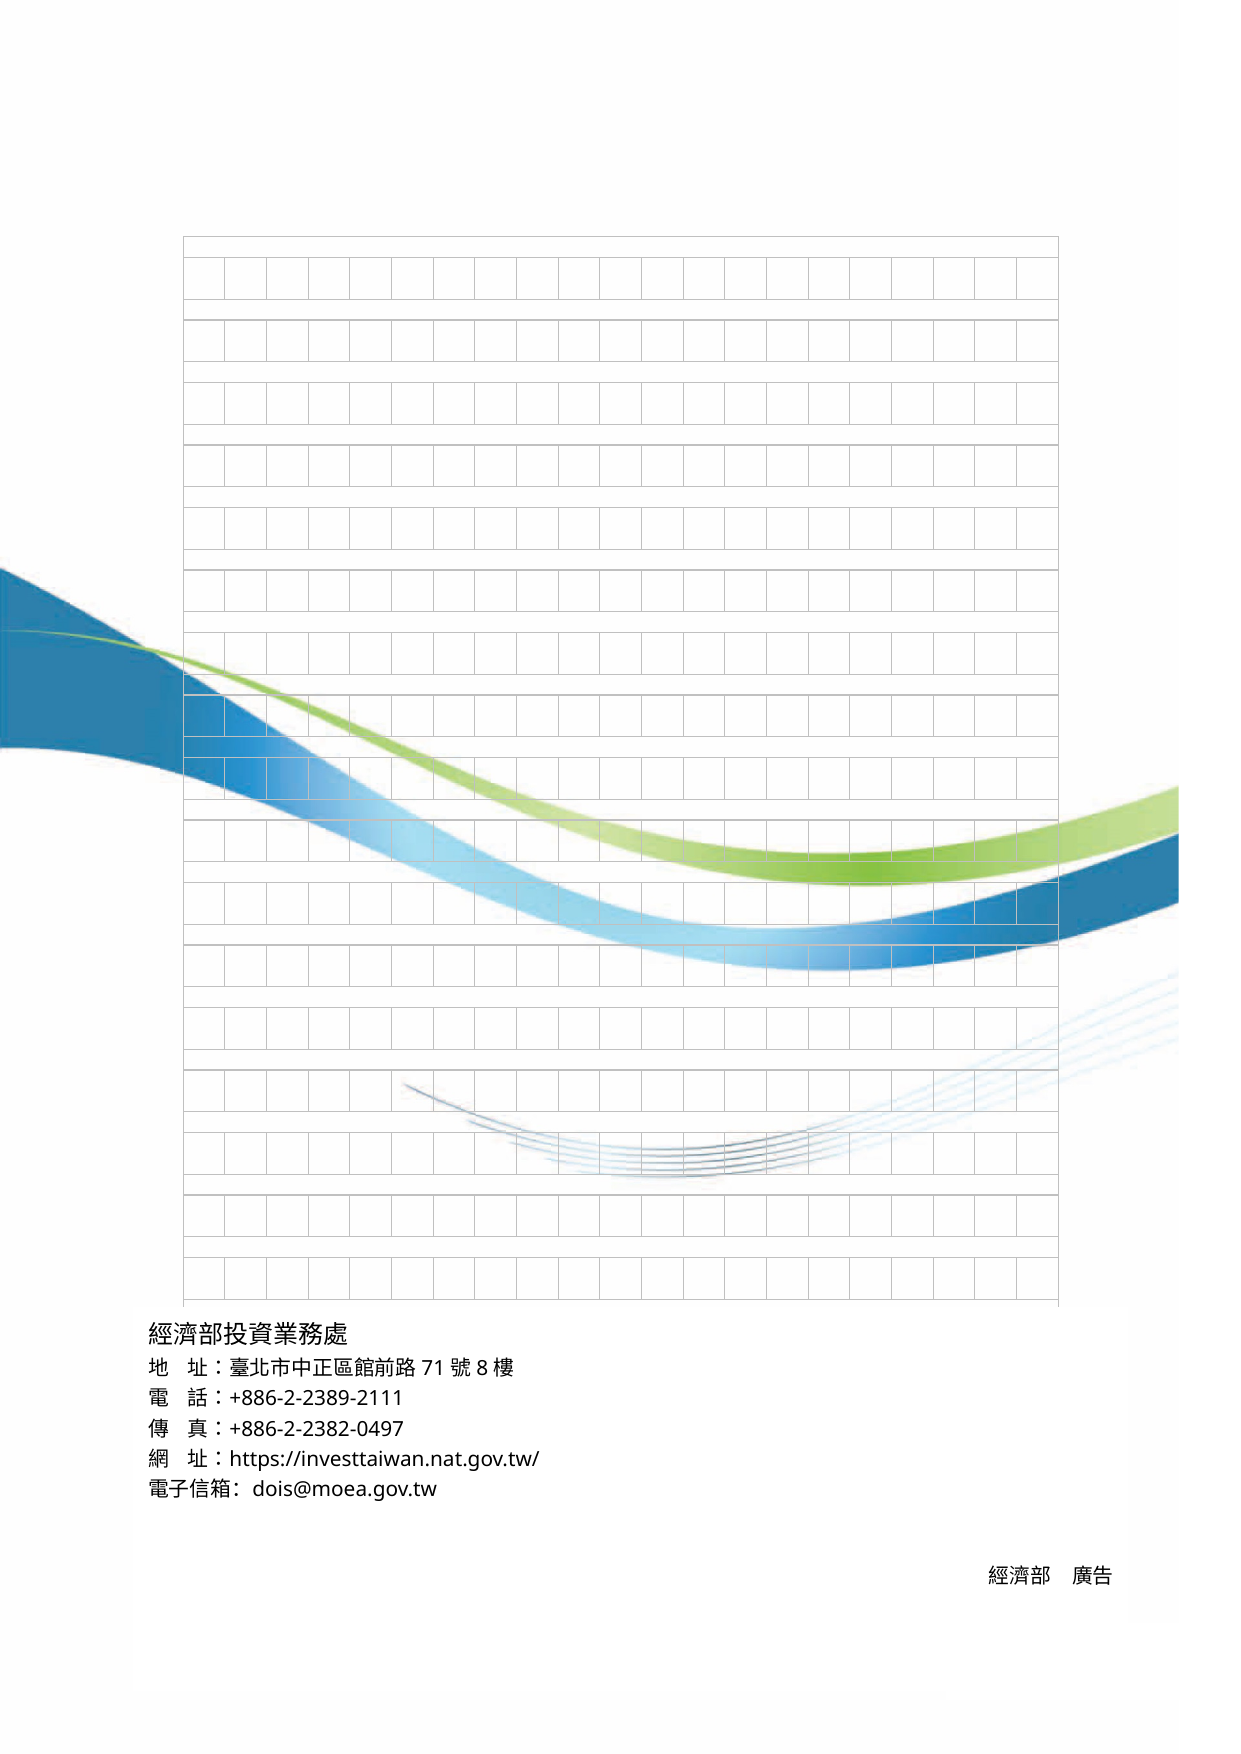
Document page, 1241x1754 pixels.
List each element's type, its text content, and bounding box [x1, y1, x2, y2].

picture [1017, 383, 1058, 424]
picture [1017, 758, 1058, 799]
picture [684, 383, 724, 424]
picture [767, 508, 808, 549]
picture [559, 633, 599, 674]
picture [809, 696, 849, 736]
picture [725, 1071, 766, 1111]
picture [892, 1071, 933, 1111]
picture [600, 383, 641, 424]
picture [934, 883, 974, 924]
picture [184, 758, 224, 799]
picture [767, 383, 808, 424]
picture [600, 821, 641, 861]
picture [559, 321, 599, 361]
picture [475, 1008, 516, 1049]
picture [684, 883, 724, 924]
picture [184, 862, 1058, 882]
picture [517, 383, 558, 424]
picture [600, 1133, 641, 1174]
picture [850, 1071, 891, 1111]
picture [642, 696, 683, 736]
picture [350, 446, 391, 486]
picture [934, 946, 974, 986]
picture [767, 821, 808, 861]
picture [184, 987, 1058, 1007]
picture [517, 633, 558, 674]
picture [684, 258, 724, 299]
picture [892, 696, 933, 736]
picture [184, 237, 1058, 257]
picture [725, 758, 766, 799]
picture [309, 633, 349, 674]
picture [809, 1008, 849, 1049]
picture [767, 258, 808, 299]
picture [184, 383, 224, 424]
picture [0, 0, 1179, 1754]
picture [934, 1196, 974, 1236]
picture [684, 758, 724, 799]
picture [267, 758, 308, 799]
picture [850, 258, 891, 299]
picture [975, 696, 1016, 736]
picture [559, 571, 599, 611]
picture [642, 1008, 683, 1049]
picture [850, 758, 891, 799]
picture [392, 258, 433, 299]
picture [642, 821, 683, 861]
picture [934, 1008, 974, 1049]
picture [767, 1071, 808, 1111]
picture [725, 446, 766, 486]
picture [642, 1071, 683, 1111]
picture [475, 1071, 516, 1111]
picture [184, 737, 1058, 757]
picture [184, 571, 224, 611]
picture [809, 1071, 849, 1111]
picture [392, 571, 433, 611]
picture [517, 821, 558, 861]
picture [725, 633, 766, 674]
picture [1017, 883, 1058, 924]
picture [517, 758, 558, 799]
picture [267, 883, 308, 924]
picture [975, 883, 1016, 924]
picture [350, 258, 391, 299]
picture [975, 758, 1016, 799]
picture [517, 1196, 558, 1236]
picture [892, 633, 933, 674]
picture [684, 821, 724, 861]
picture [1017, 571, 1058, 611]
picture [475, 821, 516, 861]
picture [392, 1196, 433, 1236]
picture [809, 633, 849, 674]
picture [559, 1258, 599, 1299]
picture [684, 1008, 724, 1049]
picture [600, 321, 641, 361]
picture [225, 321, 266, 361]
picture [725, 571, 766, 611]
picture [517, 1071, 558, 1111]
picture [850, 1196, 891, 1236]
picture [559, 383, 599, 424]
picture [892, 508, 933, 549]
picture [184, 446, 224, 486]
picture [225, 1008, 266, 1049]
picture [892, 446, 933, 486]
picture [517, 258, 558, 299]
picture [559, 758, 599, 799]
picture [184, 1071, 224, 1111]
picture [475, 446, 516, 486]
picture [725, 1133, 766, 1174]
picture [184, 675, 1058, 694]
picture [225, 1133, 266, 1174]
picture [934, 758, 974, 799]
picture [392, 383, 433, 424]
picture [434, 696, 474, 736]
picture [475, 1133, 516, 1174]
picture [975, 1008, 1016, 1049]
picture [267, 696, 308, 736]
picture [642, 1196, 683, 1236]
picture [809, 321, 849, 361]
picture [642, 883, 683, 924]
picture [767, 446, 808, 486]
picture [434, 633, 474, 674]
picture [975, 946, 1016, 986]
picture [975, 633, 1016, 674]
picture [267, 446, 308, 486]
picture [892, 1196, 933, 1236]
picture [975, 821, 1016, 861]
picture [309, 571, 349, 611]
picture [392, 633, 433, 674]
picture [600, 1008, 641, 1049]
picture [434, 1258, 474, 1299]
picture [184, 883, 224, 924]
picture [892, 946, 933, 986]
picture [600, 1196, 641, 1236]
picture [600, 696, 641, 736]
picture [892, 321, 933, 361]
picture [1017, 633, 1058, 674]
picture [809, 383, 849, 424]
picture [600, 508, 641, 549]
picture [225, 1071, 266, 1111]
picture [350, 1071, 391, 1111]
picture [184, 946, 224, 986]
picture [184, 612, 1058, 632]
picture [809, 758, 849, 799]
picture [392, 1258, 433, 1299]
picture [184, 1133, 224, 1174]
picture [392, 946, 433, 986]
text 地 址：臺北市中正區館前路 71 號 8 樓 [148, 1351, 1113, 1382]
picture [434, 258, 474, 299]
picture [517, 1133, 558, 1174]
picture [475, 883, 516, 924]
picture [850, 383, 891, 424]
picture [309, 883, 349, 924]
picture [475, 758, 516, 799]
picture [642, 321, 683, 361]
picture [684, 446, 724, 486]
picture [184, 487, 1058, 507]
picture [225, 696, 266, 736]
picture [559, 446, 599, 486]
picture [184, 258, 224, 299]
picture [184, 925, 1058, 944]
picture [434, 1008, 474, 1049]
picture [600, 1258, 641, 1299]
picture [600, 258, 641, 299]
picture [809, 508, 849, 549]
picture [809, 571, 849, 611]
picture [267, 1196, 308, 1236]
picture [309, 446, 349, 486]
picture [1017, 1133, 1058, 1174]
picture [434, 883, 474, 924]
picture [184, 633, 224, 674]
picture [850, 633, 891, 674]
picture [225, 883, 266, 924]
picture [309, 1133, 349, 1174]
picture [184, 1112, 1058, 1132]
picture [767, 1258, 808, 1299]
picture [1017, 1008, 1058, 1049]
picture [934, 446, 974, 486]
picture [475, 946, 516, 986]
picture [517, 571, 558, 611]
picture [809, 821, 849, 861]
picture [892, 258, 933, 299]
picture [975, 383, 1016, 424]
picture [309, 1071, 349, 1111]
picture [642, 508, 683, 549]
picture [434, 1071, 474, 1111]
picture [350, 1258, 391, 1299]
picture [434, 1133, 474, 1174]
picture [392, 321, 433, 361]
picture [392, 446, 433, 486]
picture [475, 258, 516, 299]
picture [767, 571, 808, 611]
picture [850, 571, 891, 611]
picture [517, 321, 558, 361]
picture [350, 946, 391, 986]
picture [1017, 508, 1058, 549]
picture [850, 821, 891, 861]
picture [392, 1008, 433, 1049]
picture [350, 1133, 391, 1174]
picture [684, 1071, 724, 1111]
picture [767, 883, 808, 924]
picture [184, 362, 1058, 382]
picture [309, 758, 349, 799]
picture [600, 633, 641, 674]
picture [517, 508, 558, 549]
picture [600, 946, 641, 986]
picture [184, 550, 1058, 569]
picture [350, 383, 391, 424]
picture [600, 1071, 641, 1111]
picture [267, 508, 308, 549]
picture [975, 1196, 1016, 1236]
picture [309, 696, 349, 736]
picture [684, 1196, 724, 1236]
picture [184, 821, 224, 861]
picture [850, 1258, 891, 1299]
picture [725, 383, 766, 424]
picture [475, 383, 516, 424]
picture [684, 946, 724, 986]
picture [434, 508, 474, 549]
picture [267, 946, 308, 986]
picture [225, 1258, 266, 1299]
picture [642, 758, 683, 799]
picture [434, 758, 474, 799]
picture [934, 696, 974, 736]
picture [350, 633, 391, 674]
picture [225, 446, 266, 486]
picture [934, 321, 974, 361]
picture [725, 821, 766, 861]
picture [934, 1133, 974, 1174]
picture [392, 508, 433, 549]
picture [559, 1133, 599, 1174]
picture [184, 300, 1058, 319]
picture [559, 1071, 599, 1111]
picture [809, 946, 849, 986]
picture [892, 758, 933, 799]
picture [934, 1071, 974, 1111]
picture [517, 696, 558, 736]
picture [517, 1008, 558, 1049]
picture [350, 508, 391, 549]
picture [600, 446, 641, 486]
picture [809, 1258, 849, 1299]
picture [975, 1071, 1016, 1111]
picture [767, 321, 808, 361]
picture [684, 1133, 724, 1174]
picture [559, 946, 599, 986]
picture [475, 633, 516, 674]
picture [642, 258, 683, 299]
picture [309, 383, 349, 424]
picture [350, 696, 391, 736]
picture [559, 1008, 599, 1049]
picture [809, 1133, 849, 1174]
picture [434, 1196, 474, 1236]
picture [434, 571, 474, 611]
picture [975, 258, 1016, 299]
text 傳 真：+886-2-2382-0497 [148, 1412, 1113, 1442]
picture [225, 758, 266, 799]
picture [559, 696, 599, 736]
picture [1017, 1196, 1058, 1236]
picture [184, 1050, 1058, 1069]
picture [934, 571, 974, 611]
picture [267, 571, 308, 611]
picture [684, 633, 724, 674]
picture [975, 446, 1016, 486]
picture [559, 821, 599, 861]
picture [517, 946, 558, 986]
picture [892, 571, 933, 611]
picture [309, 1196, 349, 1236]
picture [767, 946, 808, 986]
picture [934, 1258, 974, 1299]
picture [850, 1008, 891, 1049]
picture [892, 383, 933, 424]
picture [225, 508, 266, 549]
picture [225, 1196, 266, 1236]
picture [309, 821, 349, 861]
picture [684, 321, 724, 361]
picture [767, 1133, 808, 1174]
picture [600, 758, 641, 799]
picture [934, 508, 974, 549]
picture [475, 696, 516, 736]
text 電 話：+886-2-2389-2111 [148, 1382, 1113, 1412]
picture [184, 1008, 224, 1049]
picture [475, 508, 516, 549]
picture [642, 633, 683, 674]
picture [934, 821, 974, 861]
picture [725, 696, 766, 736]
picture [809, 883, 849, 924]
picture [350, 883, 391, 924]
picture [392, 758, 433, 799]
picture [725, 883, 766, 924]
picture [434, 821, 474, 861]
picture [1017, 258, 1058, 299]
picture [642, 1133, 683, 1174]
picture [892, 821, 933, 861]
picture [975, 1258, 1016, 1299]
picture [767, 633, 808, 674]
picture [642, 946, 683, 986]
picture [767, 1196, 808, 1236]
picture [975, 508, 1016, 549]
picture [184, 1258, 224, 1299]
picture [809, 446, 849, 486]
picture [434, 946, 474, 986]
picture [350, 821, 391, 861]
picture [267, 1133, 308, 1174]
picture [350, 321, 391, 361]
picture [559, 1196, 599, 1236]
picture [1017, 821, 1058, 861]
picture [392, 696, 433, 736]
picture [267, 1071, 308, 1111]
picture [434, 383, 474, 424]
picture [767, 696, 808, 736]
picture [850, 696, 891, 736]
picture [225, 633, 266, 674]
picture [475, 1196, 516, 1236]
picture [225, 383, 266, 424]
picture [850, 1133, 891, 1174]
picture [184, 425, 1058, 444]
picture [350, 571, 391, 611]
picture [850, 321, 891, 361]
picture [975, 321, 1016, 361]
picture [892, 883, 933, 924]
picture [392, 1133, 433, 1174]
text 電子信箱：dois@moea.gov.tw [148, 1472, 1113, 1503]
picture [684, 571, 724, 611]
picture [184, 1175, 1058, 1194]
picture [1017, 1071, 1058, 1111]
picture [225, 821, 266, 861]
picture [350, 1196, 391, 1236]
picture [517, 883, 558, 924]
picture [725, 1196, 766, 1236]
picture [309, 508, 349, 549]
picture [267, 1258, 308, 1299]
picture [975, 1133, 1016, 1174]
picture [434, 321, 474, 361]
picture [892, 1133, 933, 1174]
picture [850, 508, 891, 549]
picture [934, 633, 974, 674]
picture [559, 883, 599, 924]
picture [184, 1237, 1058, 1257]
picture [642, 383, 683, 424]
picture [225, 571, 266, 611]
picture [642, 571, 683, 611]
picture [559, 258, 599, 299]
picture [184, 1300, 1058, 1307]
text 經濟部投資業務處 [148, 1315, 1113, 1351]
picture [434, 446, 474, 486]
picture [184, 696, 224, 736]
picture [267, 1008, 308, 1049]
picture [225, 258, 266, 299]
picture [309, 1258, 349, 1299]
picture [1017, 1258, 1058, 1299]
picture [184, 800, 1058, 819]
picture [767, 1008, 808, 1049]
picture [475, 1258, 516, 1299]
picture [1017, 946, 1058, 986]
picture [892, 1008, 933, 1049]
picture [600, 571, 641, 611]
picture [975, 571, 1016, 611]
picture [642, 1258, 683, 1299]
picture [392, 1071, 433, 1111]
picture [309, 1008, 349, 1049]
picture [767, 758, 808, 799]
picture [642, 446, 683, 486]
picture [309, 321, 349, 361]
picture [725, 1258, 766, 1299]
picture [267, 258, 308, 299]
picture [350, 758, 391, 799]
text 網 址：https://investtaiwan.nat.gov.tw/ [148, 1442, 1113, 1472]
picture [184, 321, 224, 361]
picture [850, 446, 891, 486]
picture [600, 883, 641, 924]
picture [475, 321, 516, 361]
picture [725, 946, 766, 986]
picture [809, 1196, 849, 1236]
picture [184, 1196, 224, 1236]
picture [684, 508, 724, 549]
picture [267, 633, 308, 674]
picture [517, 1258, 558, 1299]
picture [309, 258, 349, 299]
picture [934, 258, 974, 299]
picture [475, 571, 516, 611]
picture [725, 258, 766, 299]
picture [184, 508, 224, 549]
picture [392, 821, 433, 861]
picture [684, 1258, 724, 1299]
picture [350, 1008, 391, 1049]
picture [684, 696, 724, 736]
picture [1017, 321, 1058, 361]
picture [309, 946, 349, 986]
picture [725, 321, 766, 361]
picture [809, 258, 849, 299]
picture [892, 1258, 933, 1299]
picture [934, 383, 974, 424]
picture [1017, 446, 1058, 486]
picture [559, 508, 599, 549]
picture [725, 508, 766, 549]
picture [850, 883, 891, 924]
picture [392, 883, 433, 924]
picture [267, 321, 308, 361]
picture [267, 821, 308, 861]
picture [517, 446, 558, 486]
text 經濟部 廣告 [148, 1560, 1113, 1590]
picture [1017, 696, 1058, 736]
picture [225, 946, 266, 986]
picture [267, 383, 308, 424]
picture [725, 1008, 766, 1049]
picture [850, 946, 891, 986]
